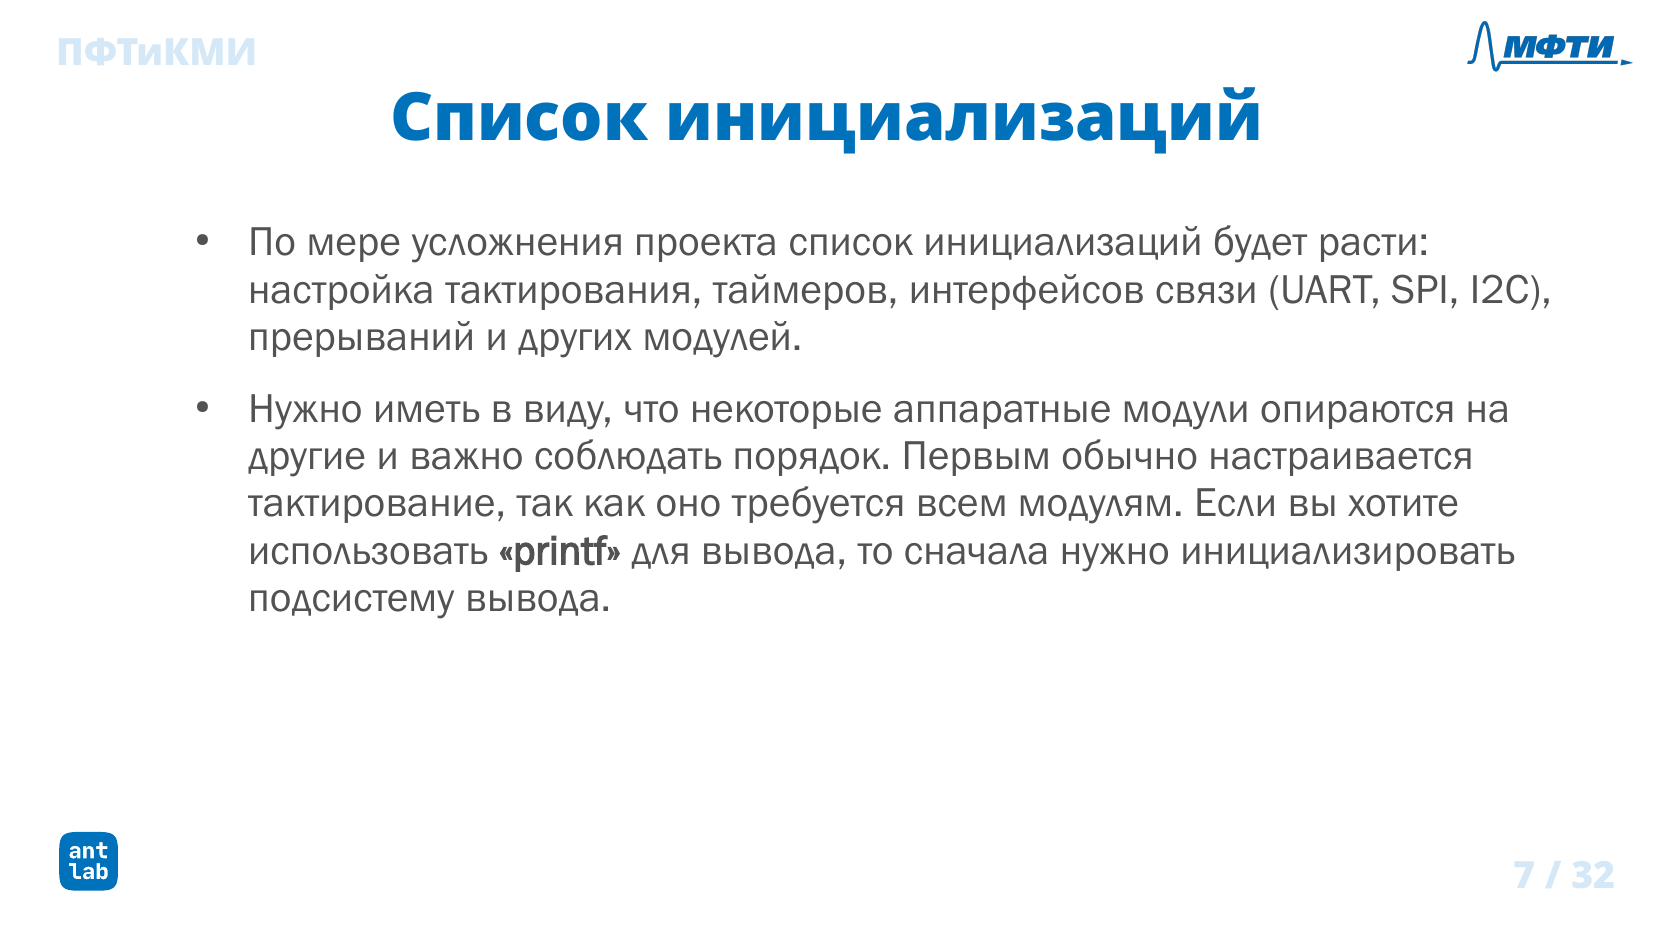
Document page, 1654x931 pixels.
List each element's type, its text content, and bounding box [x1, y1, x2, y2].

list По мере усложнения проекта список инициализаций будет расти: настройка тактирования, таймеров, интерфейсов связи (UART, SPI, I2C), прерываний и других модулей. Нужно иметь в виду, что некоторые аппаратные модули опираются на другие и важно соблюдать порядок. Первым обычно настраивается тактирование, так как оно требуется всем модулям. Если вы хотите использовать «printf» для вывода, то сначала нужно инициализировать подсистему вывода. [177, 217, 1571, 758]
title Список инициализаций [82, 20, 1571, 209]
picture [1446, 0, 1654, 93]
